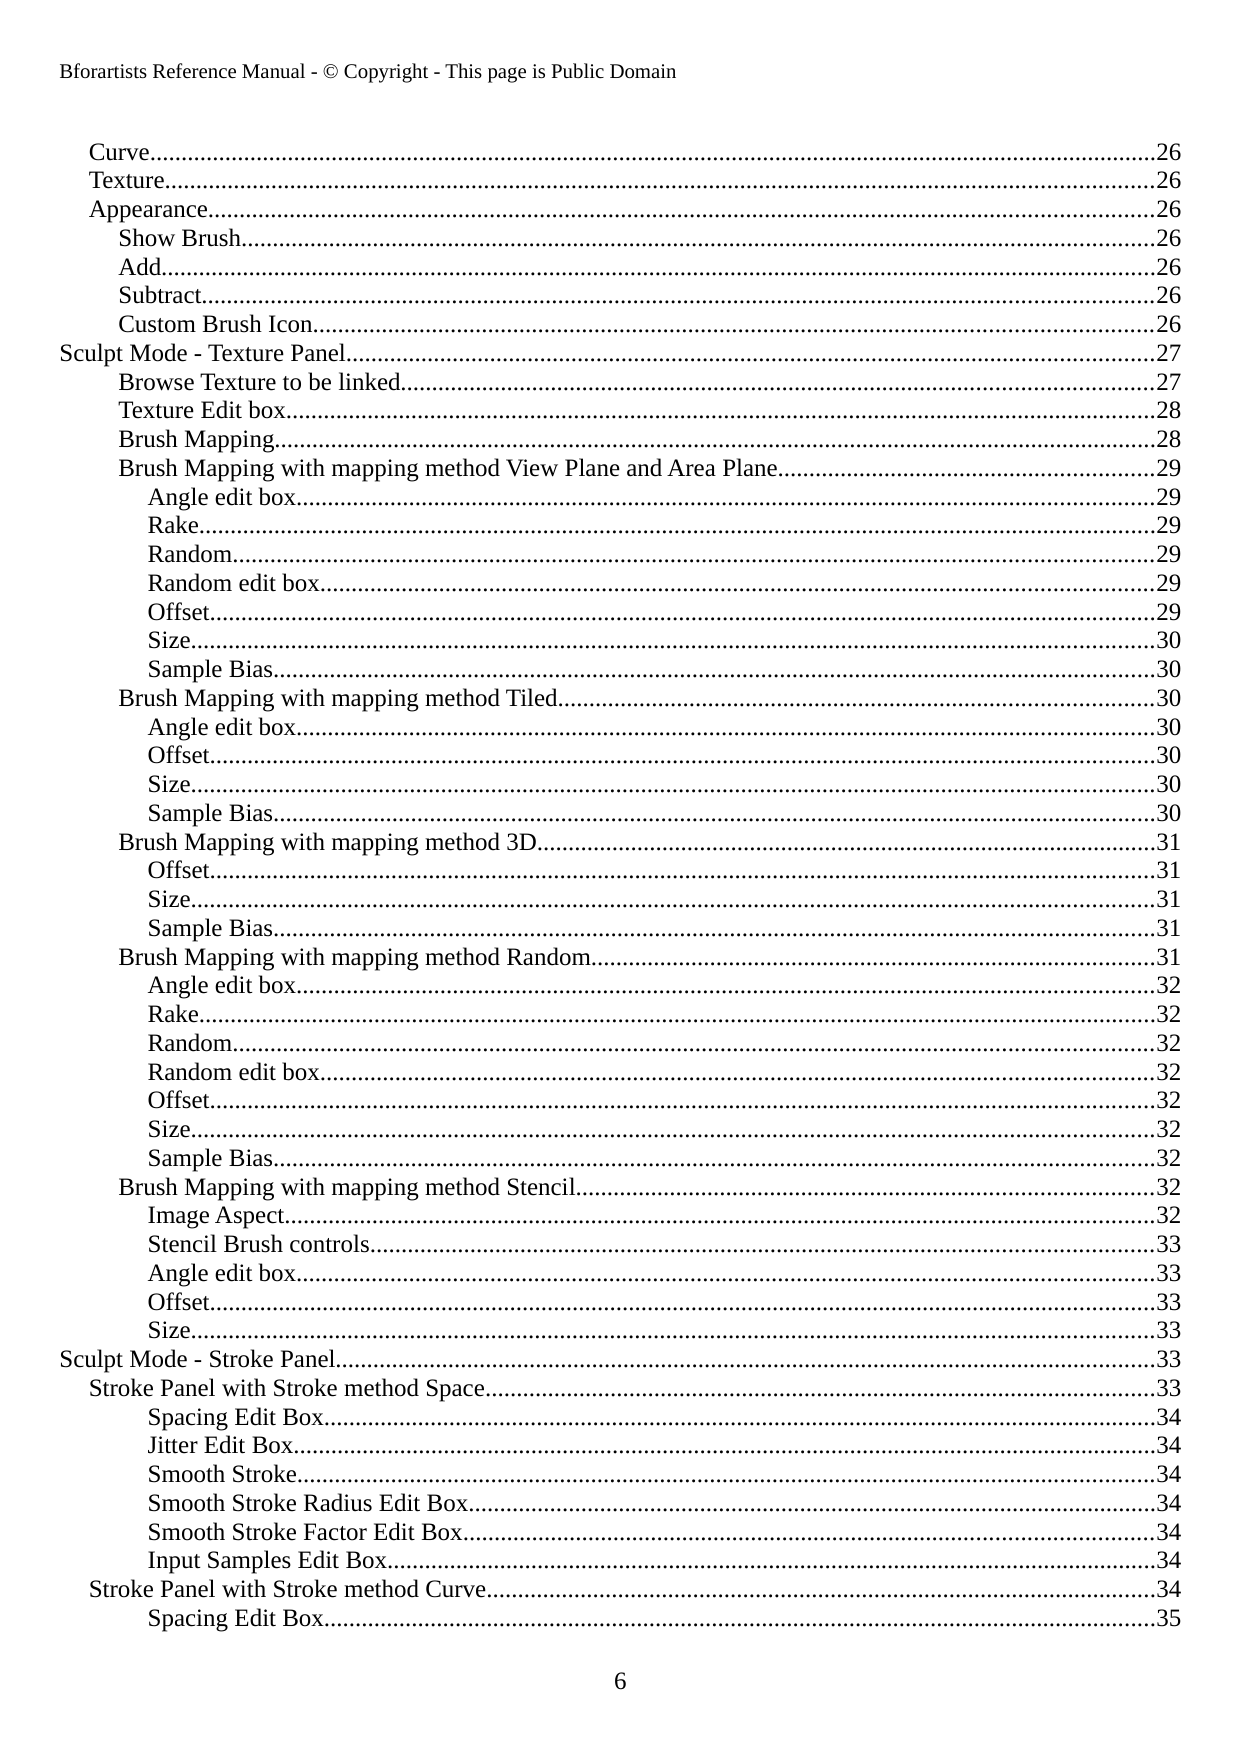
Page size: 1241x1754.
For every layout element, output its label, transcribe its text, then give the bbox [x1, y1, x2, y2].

text Sculpt Mode - Stroke Panel 33 [59, 1344, 1181, 1373]
text Offset 32 [147, 1085, 1181, 1114]
text Sample Bias 30 [147, 798, 1181, 827]
text Sample Bias 32 [147, 1143, 1181, 1172]
text Brush Mapping with mapping method 3D 31 [118, 827, 1181, 855]
text Stroke Panel with Stroke method Space 33 [88, 1373, 1181, 1402]
text Custom Brush Icon 26 [118, 309, 1181, 338]
text Input Samples Edit Box 34 [147, 1545, 1181, 1574]
text Spacing Edit Box 34 [147, 1402, 1181, 1430]
text Brush Mapping with mapping method Stencil 32 [118, 1172, 1181, 1200]
text Stencil Brush controls 33 [147, 1229, 1181, 1258]
text Add 26 [118, 252, 1181, 280]
text Size 30 [147, 769, 1181, 798]
text Sculpt Mode - Texture Panel 27 [59, 338, 1181, 367]
text Offset 29 [147, 597, 1181, 625]
text Random 29 [147, 539, 1181, 568]
text Brush Mapping with mapping method Random 31 [118, 942, 1181, 970]
text Offset 30 [147, 740, 1181, 769]
text Spacing Edit Box 35 [147, 1603, 1181, 1632]
text Size 30 [147, 625, 1181, 654]
text Image Aspect 32 [147, 1200, 1181, 1229]
text Angle edit box 32 [147, 970, 1181, 999]
text Angle edit box 30 [147, 712, 1181, 740]
text Sample Bias 31 [147, 913, 1181, 942]
text Appearance 26 [88, 194, 1181, 223]
text Smooth Stroke Radius Edit Box 34 [147, 1488, 1181, 1517]
text Size 33 [147, 1315, 1181, 1344]
text Subtract 26 [118, 280, 1181, 309]
text Curve 26 [88, 137, 1181, 165]
text Brush Mapping with mapping method Tiled 30 [118, 683, 1181, 712]
text Jitter Edit Box 34 [147, 1430, 1181, 1459]
text Random edit box 29 [147, 568, 1181, 597]
text Brush Mapping 28 [118, 424, 1181, 453]
text Texture 26 [88, 165, 1181, 194]
text Offset 33 [147, 1287, 1181, 1315]
text Rake 29 [147, 510, 1181, 539]
text Stroke Panel with Stroke method Curve 34 [88, 1574, 1181, 1603]
text Offset 31 [147, 855, 1181, 884]
text Texture Edit box 28 [118, 395, 1181, 424]
text Random 32 [147, 1028, 1181, 1057]
text Angle edit box 29 [147, 482, 1181, 510]
text Angle edit box 33 [147, 1258, 1181, 1287]
text Size 31 [147, 884, 1181, 913]
text Smooth Stroke 34 [147, 1459, 1181, 1488]
text Brush Mapping with mapping method View Plane and Area Plane 29 [118, 453, 1181, 482]
text Random edit box 32 [147, 1057, 1181, 1085]
text Smooth Stroke Factor Edit Box 34 [147, 1517, 1181, 1545]
text Show Brush 26 [118, 223, 1181, 252]
text Size 32 [147, 1114, 1181, 1143]
text Browse Texture to be linked 27 [118, 367, 1181, 395]
text Rake 32 [147, 999, 1181, 1028]
text Sample Bias 30 [147, 654, 1181, 683]
